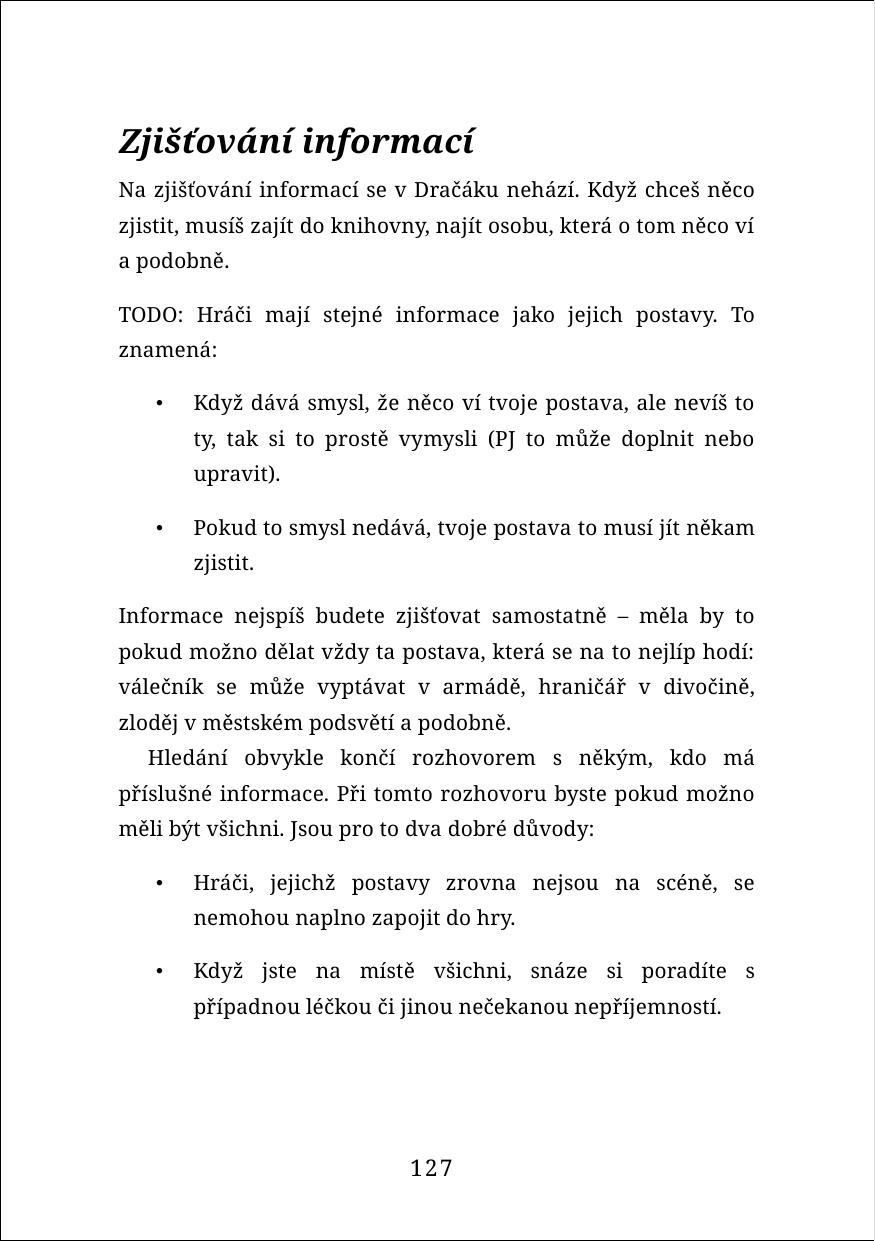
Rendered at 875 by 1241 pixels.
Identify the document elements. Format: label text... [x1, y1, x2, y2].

list Hráči, jejichž postavy zrovna nejsou na scéně, se nemohou naplno zapojit do hry. [156, 868, 756, 932]
list Když dává smysl, že něco ví tvoje postava, ale nevíš to ty, tak si to prostě vymysli (PJ to může doplnit nebo upravit). [156, 388, 756, 488]
subtitle Zjišťování informací [118, 118, 756, 164]
list Když jste na místě všichni, snáze si poradíte s případnou léčkou či jinou nečekanou nepříjemností. [156, 957, 756, 1021]
list Pokud to smysl nedává, tvoje postava to musí jít někam zjistit. [156, 513, 756, 577]
text Informace nejspíš budete zjišťovat samostatně – měla by to pokud možno dělat vždy ta postava, která se na to nejlíp hodí: válečník se může vyptávat v armádě, hraničář v divočině, zloděj v městském podsvětí a podobně. Hledání obvykle končí rozhovorem s někým, kdo má příslušné informace. Při tomto rozhovoru byste pokud možno měli být všichni. Jsou pro to dva dobré důvody: [118, 601, 756, 843]
text Na zjišťování informací se v Dračáku nehází. Když chceš něco zjistit, musíš zajít do knihovny, najít osobu, která o tom něco ví a podobně. [118, 175, 756, 275]
text TODO: Hráči mají stejné informace jako jejich postavy. To znamená: [118, 300, 756, 364]
